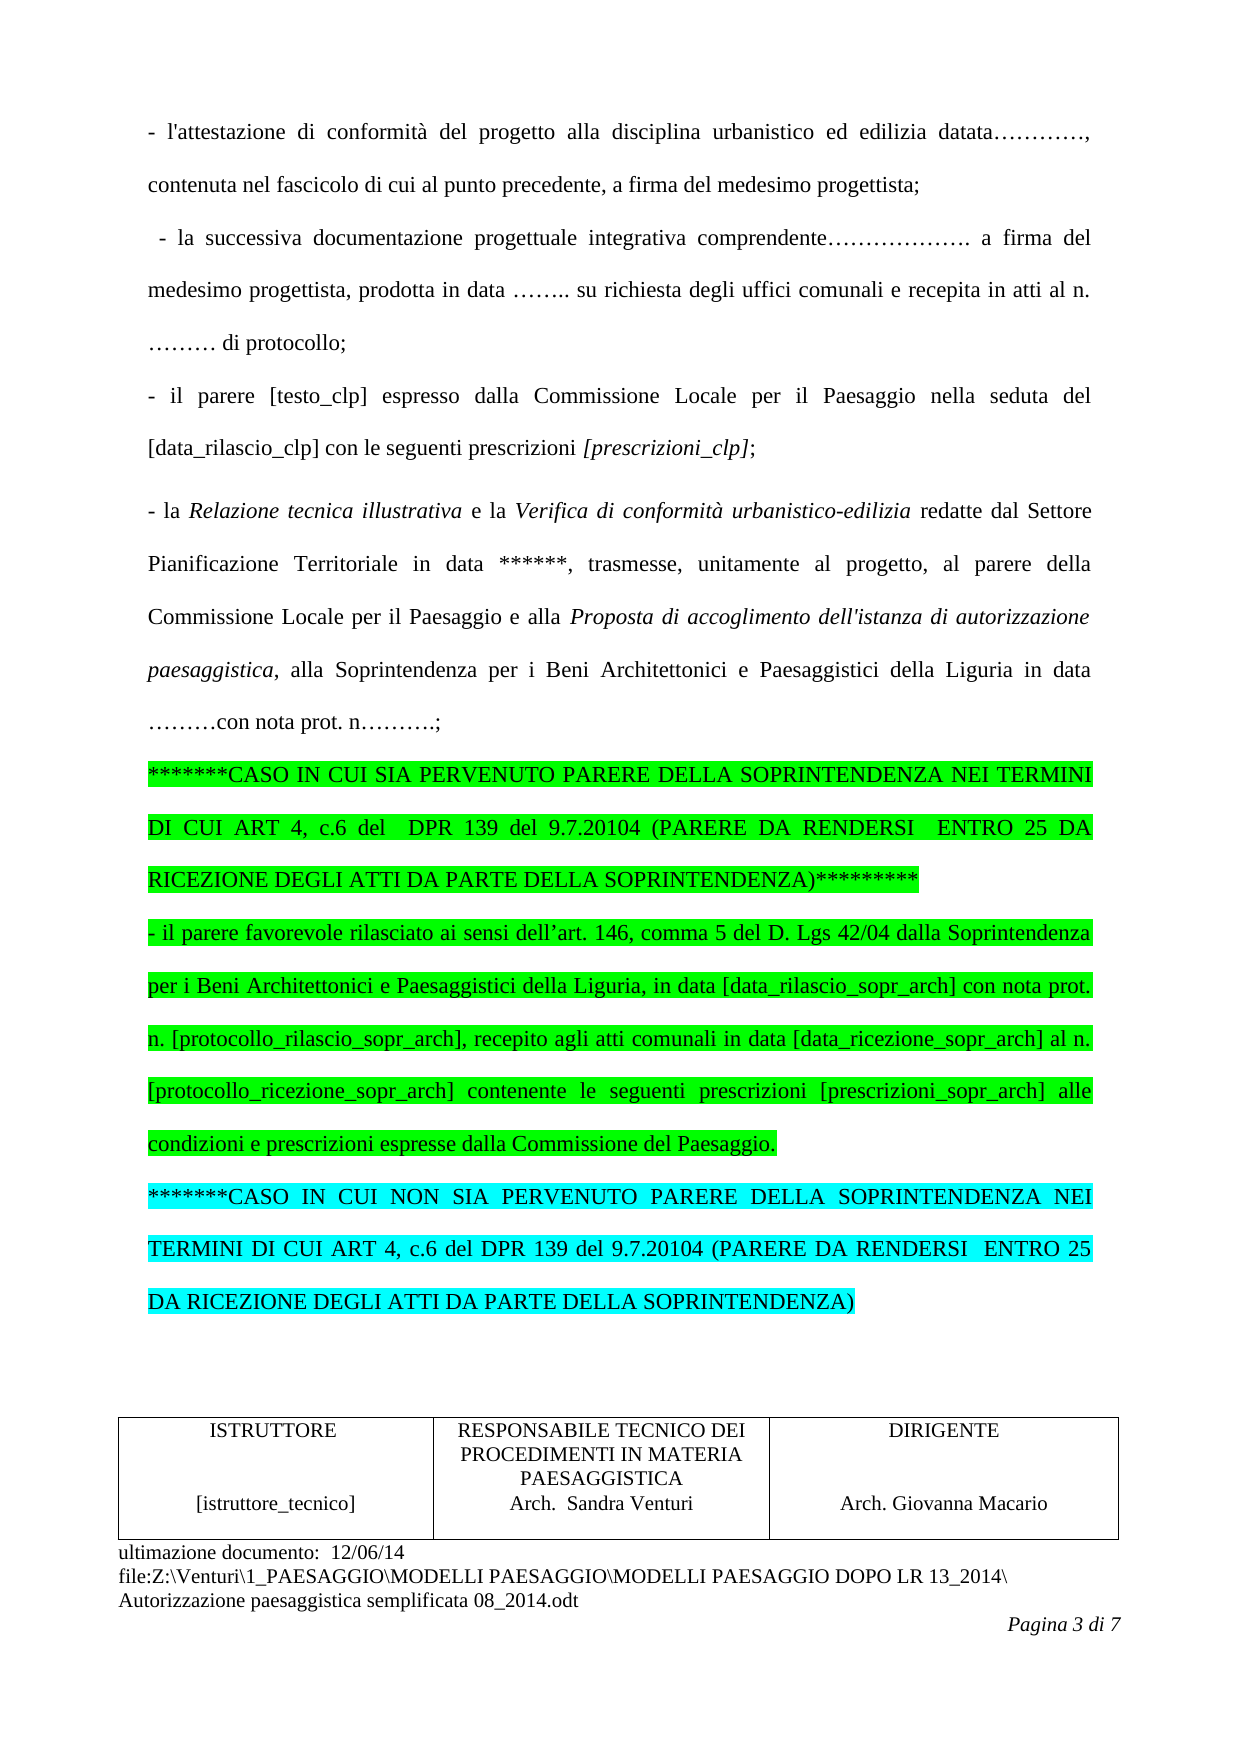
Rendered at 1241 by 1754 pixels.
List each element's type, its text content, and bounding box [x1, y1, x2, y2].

text - la Relazione tecnica illustrativa e la Verifica di conformità urbanistico-edilizia redatte dal Settore Pianificazione Territoriale in data ******, trasmesse, unitamente al progetto, al parere della Commissione Locale per il Paesaggio e alla Proposta di accoglimento dell'istanza di autorizzazione paesaggistica, alla Soprintendenza per i Beni Architettonici e Paesaggistici della Liguria in data ………con nota prot. n……….; [148, 497, 1092, 735]
text - il parere favorevole rilasciato ai sensi dell’art. 146, comma 5 del D. Lgs 42/04 dalla Soprintendenza per i Beni Architettonici e Paesaggistici della Liguria, in data [data_rilascio_sopr_arch] con nota prot. n. [protocollo_rilascio_sopr_arch], recepito agli atti comunali in data [data_ricezione_sopr_arch] al n. [protocollo_ricezione_sopr_arch] contenente le seguenti prescrizioni [prescrizioni_sopr_arch] alle condizioni e prescrizioni espresse dalla Commissione del Paesaggio. [148, 919, 1093, 1156]
text *******CASO IN CUI NON SIA PERVENUTO PARERE DELLA SOPRINTENDENZA NEI TERMINI DI CUI ART 4, c.6 del DPR 139 del 9.7.20104 (PARERE DA RENDERSI ENTRO 25 DA RICEZIONE DEGLI ATTI DA PARTE DELLA SOPRINTENDENZA) [148, 1183, 1093, 1314]
text - la successiva documentazione progettuale integrativa comprendente………………. a firma del medesimo progettista, prodotta in data …….. su richiesta degli uffici comunali e recepita in atti al n. ……… di protocollo; [148, 223, 1093, 355]
text - l'attestazione di conformità del progetto alla disciplina urbanistico ed edilizia datata…………, contenuta nel fascicolo di cui al punto precedente, a firma del medesimo progettista; [148, 118, 1092, 197]
text - il parere [testo_clp] espresso dalla Commissione Locale per il Paesaggio nella seduta del [data_rilascio_clp] con le seguenti prescrizioni [prescrizioni_clp]; [148, 382, 1093, 461]
text *******CASO IN CUI SIA PERVENUTO PARERE DELLA SOPRINTENDENZA NEI TERMINI DI CUI ART 4, c.6 del DPR 139 del 9.7.20104 (PARERE DA RENDERSI ENTRO 25 DA RICEZIONE DEGLI ATTI DA PARTE DELLA SOPRINTENDENZA)********* [148, 761, 1093, 893]
